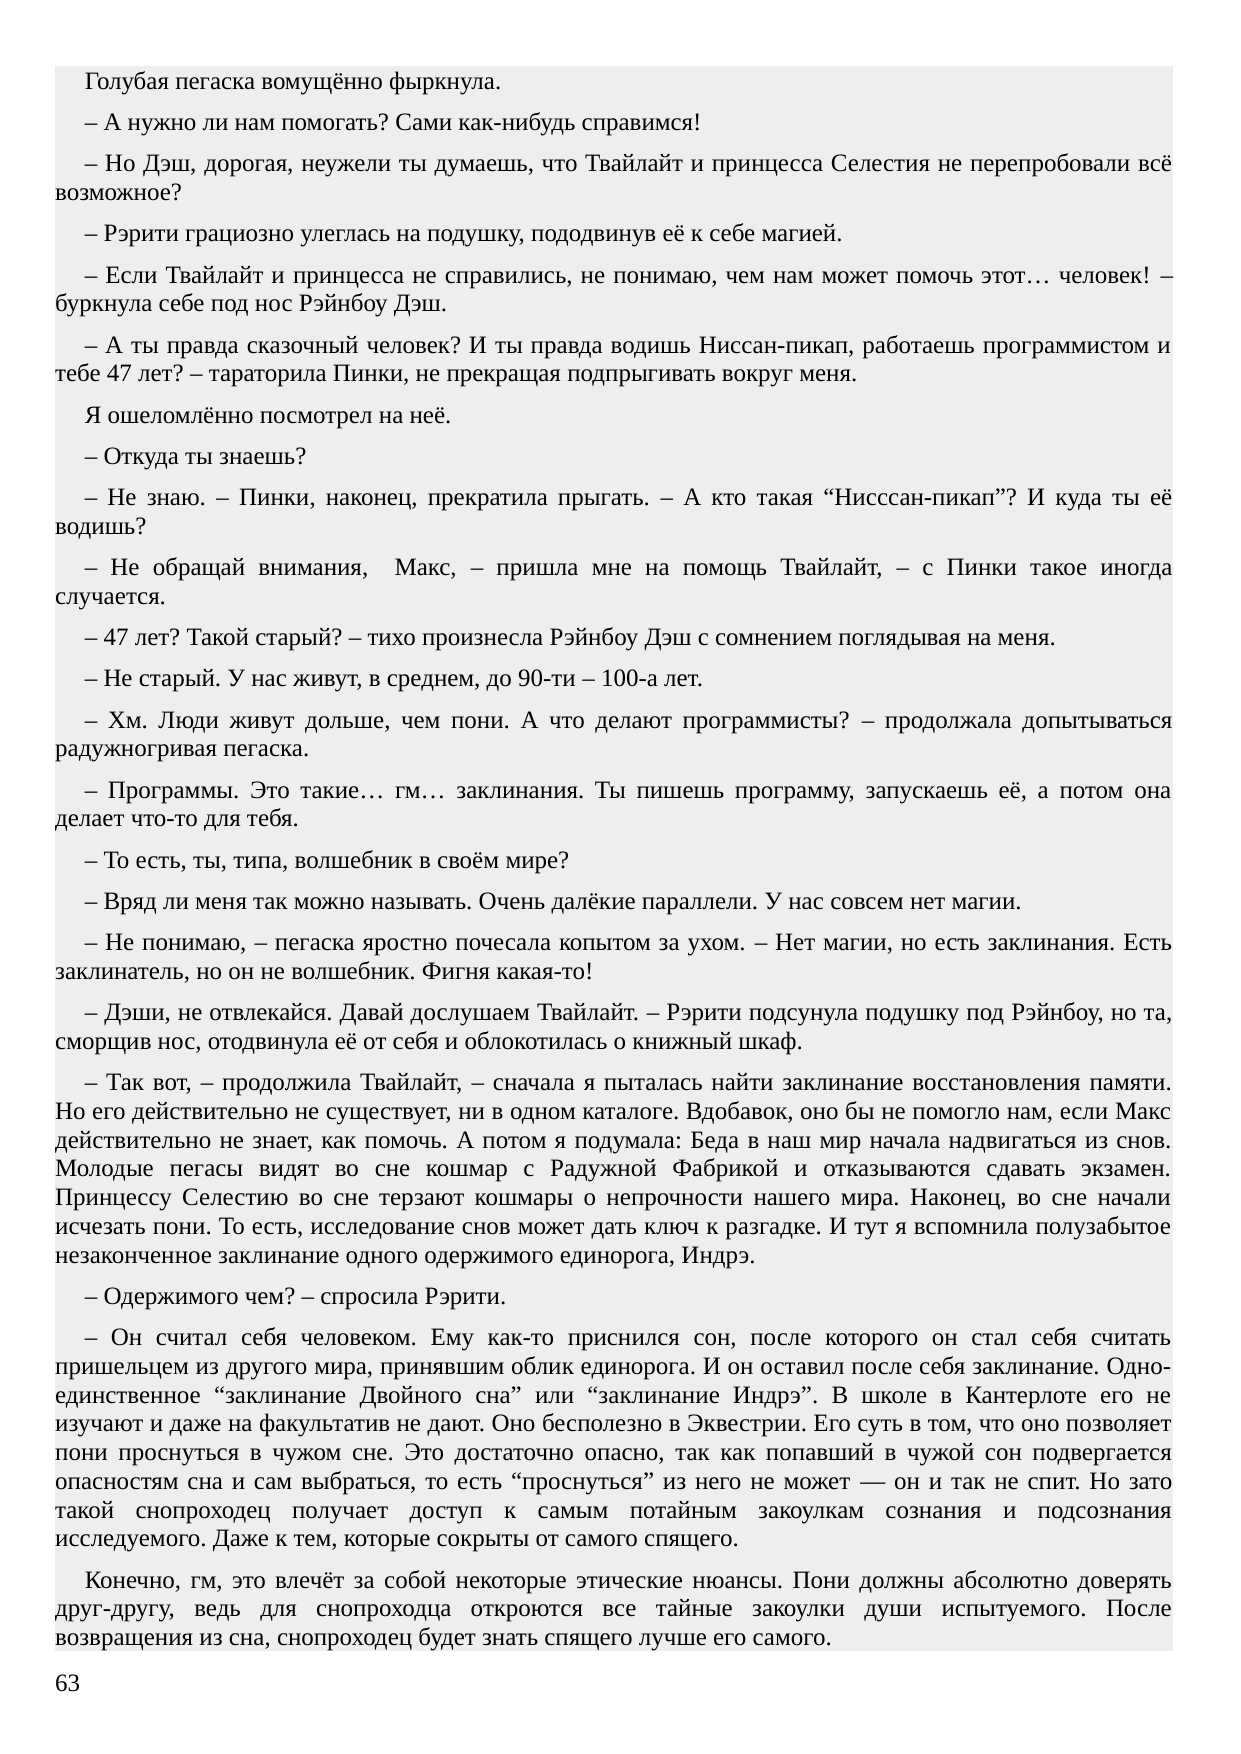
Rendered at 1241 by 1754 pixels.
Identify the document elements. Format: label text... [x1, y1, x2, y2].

text – Одержимого чем? – спросила Рэрити. [55, 1281, 1173, 1310]
text Голубая пегаска вомущённо фыркнула. [55, 66, 1173, 95]
text – Он считал себя человеком. Ему как-то приснился сон, после которого он стал себя считать пришельцем из другого мира, принявшим облик единорога. И он оставил после себя заклинание. Одно-единственное “заклинание Двойного сна” или “заклинание Индрэ”. В школе в Кантерлоте его не изучают и даже на факультатив не дают. Оно бесполезно в Эквестрии. Его суть в том, что оно позволяет пони проснуться в чужом сне. Это достаточно опасно, так как попавший в чужой сон подвергается опасностям сна и сам выбраться, то есть “проснуться” из него не может — он и так не спит. Но зато такой снопроходец получает доступ к самым потайным закоулкам сознания и подсознания исследуемого. Даже к тем, которые сокрыты от самого спящего. [55, 1322, 1173, 1552]
text – То есть, ты, типа, волшебник в своём мире? [55, 845, 1173, 873]
text – Хм. Люди живут дольше, чем пони. А что делают программисты? – продолжала допытываться радужногривая пегаска. [55, 705, 1173, 762]
text – Не понимаю, – пегаска яростно почесала копытом за ухом. – Нет магии, но есть заклинания. Есть заклинатель, но он не волшебник. Фигня какая-то! [55, 927, 1173, 985]
text – А нужно ли нам помогать? Сами как-нибудь справимся! [55, 107, 1173, 136]
text – Откуда ты знаешь? [55, 441, 1173, 470]
text Конечно, гм, это влечёт за собой некоторые этические нюансы. Пони должны абсолютно доверять друг-другу, ведь для снопроходца откроются все тайные закоулки души испытуемого. После возвращения из сна, снопроходец будет знать спящего лучше его самого. [55, 1565, 1173, 1651]
text – Программы. Это такие… гм… заклинания. Ты пишешь программу, запускаешь её, а потом она делает что-то для тебя. [55, 775, 1173, 832]
text – Если Твайлайт и принцесса не справились, не понимаю, чем нам может помочь этот… человек! – буркнула себе под нос Рэйнбоу Дэш. [55, 260, 1173, 317]
text – Рэрити грациозно улеглась на подушку, пододвинув её к себе магией. [55, 218, 1173, 247]
text – Так вот, – продолжила Твайлайт, – сначала я пыталась найти заклинание восстановления памяти. Но его действительно не существует, ни в одном каталоге. Вдобавок, оно бы не помогло нам, если Макс действительно не знает, как помочь. А потом я подумала: Беда в наш мир начала надвигаться из снов. Молодые пегасы видят во сне кошмар с Радужной Фабрикой и отказываются сдавать экзамен. Принцессу Селестию во сне терзают кошмары о непрочности нашего мира. Наконец, во сне начали исчезать пони. То есть, исследование снов может дать ключ к разгадке. И тут я вспомнила полузабытое незаконченное заклинание одного одержимого единорога, Индрэ. [55, 1067, 1173, 1268]
text Я ошеломлённо посмотрел на неё. [55, 400, 1173, 428]
text – Вряд ли меня так можно называть. Очень далёкие параллели. У нас совсем нет магии. [55, 886, 1173, 915]
text – Не обращай внимания, Макс, – пришла мне на помощь Твайлайт, – с Пинки такое иногда случается. [55, 552, 1173, 610]
text – Не знаю. – Пинки, наконец, прекратила прыгать. – А кто такая “Нисссан-пикап”? И куда ты её водишь? [55, 482, 1173, 540]
text – Не старый. У нас живут, в среднем, до 90-ти – 100-а лет. [55, 663, 1173, 692]
text – 47 лет? Такой старый? – тихо произнесла Рэйнбоу Дэш с сомнением поглядывая на меня. [55, 622, 1173, 651]
text – Дэши, не отвлекайся. Давай дослушаем Твайлайт. – Рэрити подсунула подушку под Рэйнбоу, но та, сморщив нос, отодвинула её от себя и облокотилась о книжный шкаф. [55, 997, 1173, 1055]
text – А ты правда сказочный человек? И ты правда водишь Ниссан-пикап, работаешь программистом и тебе 47 лет? – тараторила Пинки, не прекращая подпрыгивать вокруг меня. [55, 330, 1173, 387]
text – Но Дэш, дорогая, неужели ты думаешь, что Твайлайт и принцесса Селестия не перепробовали всё возможное? [55, 148, 1173, 206]
